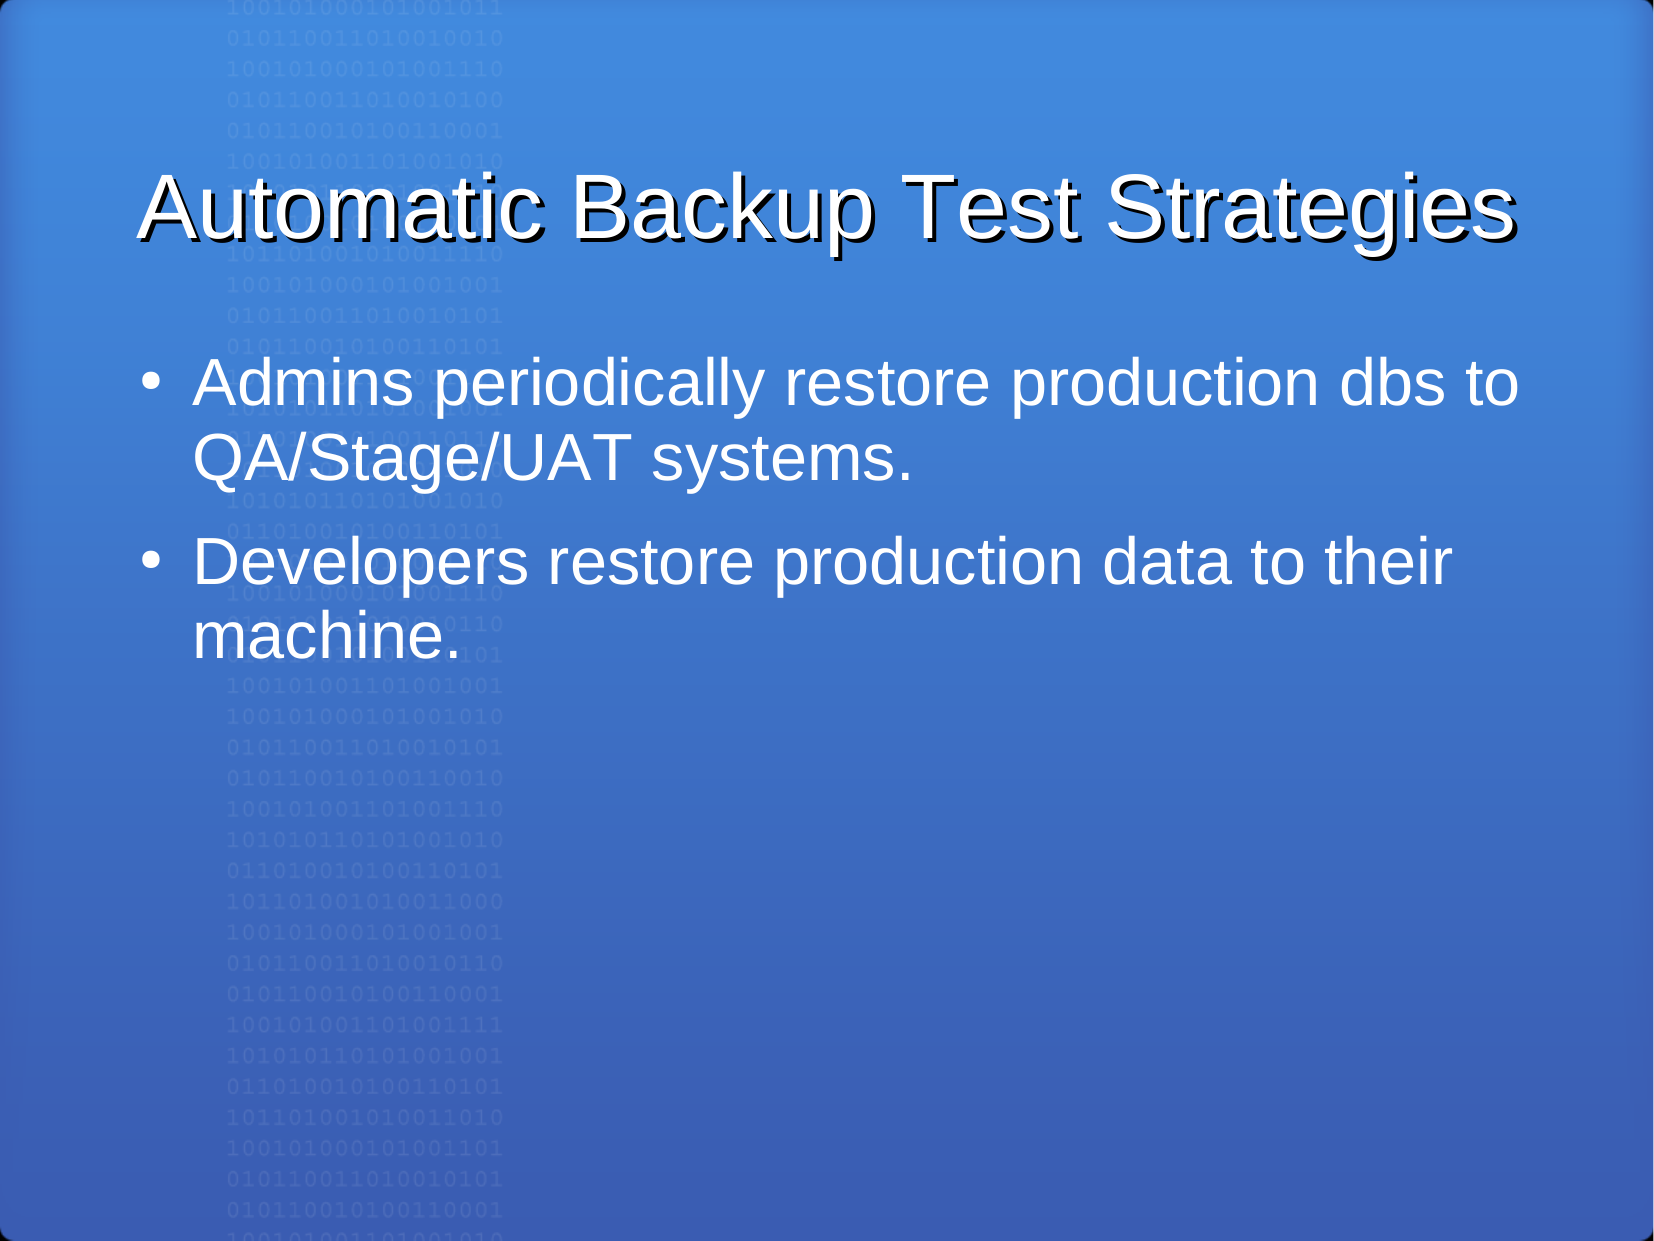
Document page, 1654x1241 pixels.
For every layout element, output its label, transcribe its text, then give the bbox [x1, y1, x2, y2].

list Admins periodically restore production dbs to QA/Stage/UAT systems. Developers restore production data to their machine. [121, 344, 1534, 1112]
title Automatic Backup Test Strategies [121, 110, 1534, 303]
picture [0, 0, 1654, 1241]
